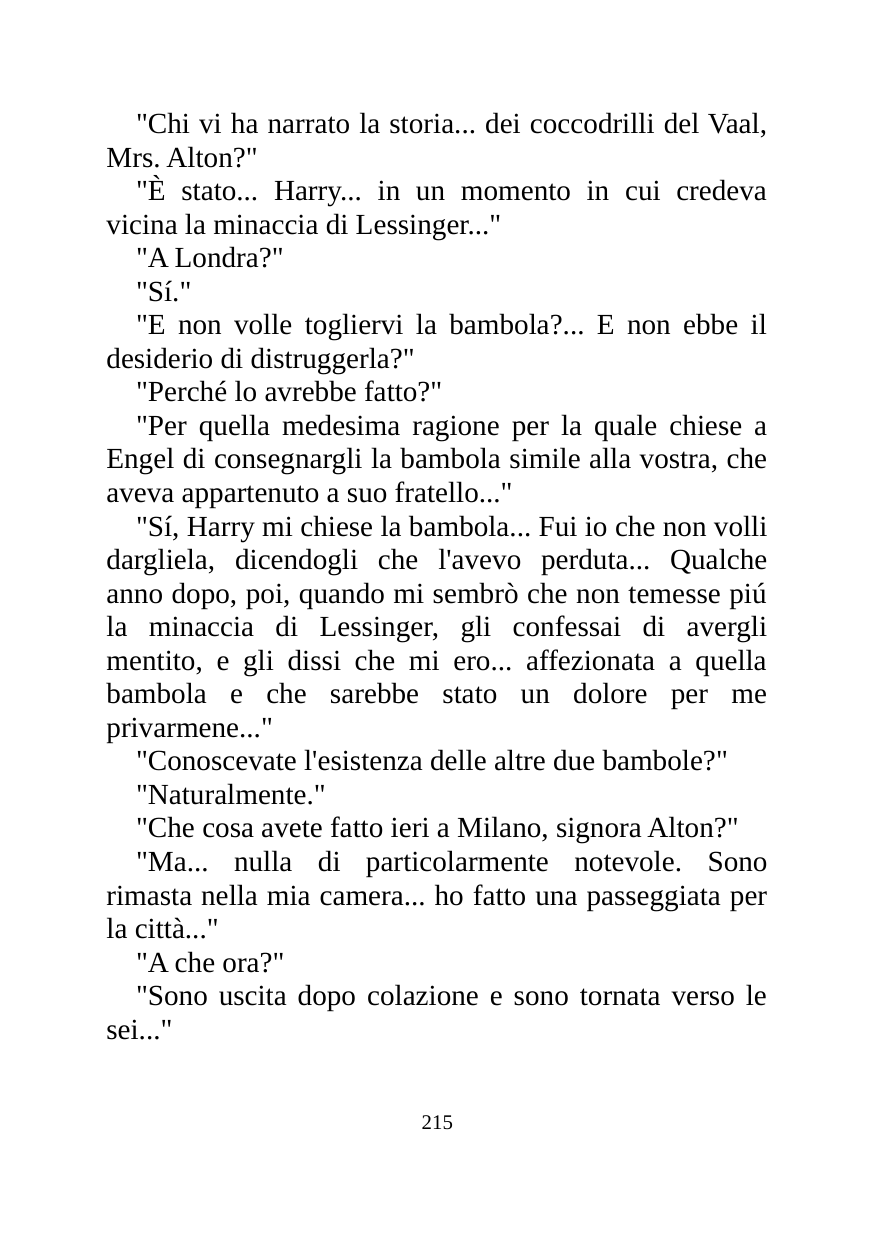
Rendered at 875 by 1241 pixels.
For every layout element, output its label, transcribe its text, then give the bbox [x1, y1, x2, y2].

text "Conoscevate l'esistenza delle altre due bambole?" [106, 743, 768, 777]
text "Per quella medesima ragione per la quale chiese a Engel di consegnargli la bambola simile alla vostra, che aveva appartenuto a suo fratello..." [106, 408, 768, 509]
text "Sí, Harry mi chiese la bambola... Fui io che non volli dargliela, dicendogli che l'avevo perduta... Qualche anno dopo, poi, quando mi sembrò che non temesse piú la minaccia di Lessinger, gli confessai di avergli mentito, e gli dissi che mi ero... affezionata a quella bambola e che sarebbe stato un dolore per me privarmene..." [106, 509, 768, 743]
text "Sono uscita dopo colazione e sono tornata verso le sei..." [106, 978, 768, 1045]
text "Sí." [106, 274, 768, 307]
text "A che ora?" [106, 945, 768, 978]
text "Ma... nulla di particolarmente notevole. Sono rimasta nella mia camera... ho fatto una passeggiata per la città..." [106, 844, 768, 945]
text "Chi vi ha narrato la storia... dei coccodrilli del Vaal, Mrs. Alton?" [106, 106, 768, 173]
text "È stato... Harry... in un momento in cui credeva vicina la minaccia di Lessinger..." [106, 173, 768, 240]
text "E non volle togliervi la bambola?... E non ebbe il desiderio di distruggerla?" [106, 307, 768, 374]
text "A Londra?" [106, 240, 768, 274]
text "Naturalmente." [106, 777, 768, 811]
text "Perché lo avrebbe fatto?" [106, 374, 768, 408]
text "Che cosa avete fatto ieri a Milano, signora Alton?" [106, 811, 768, 844]
